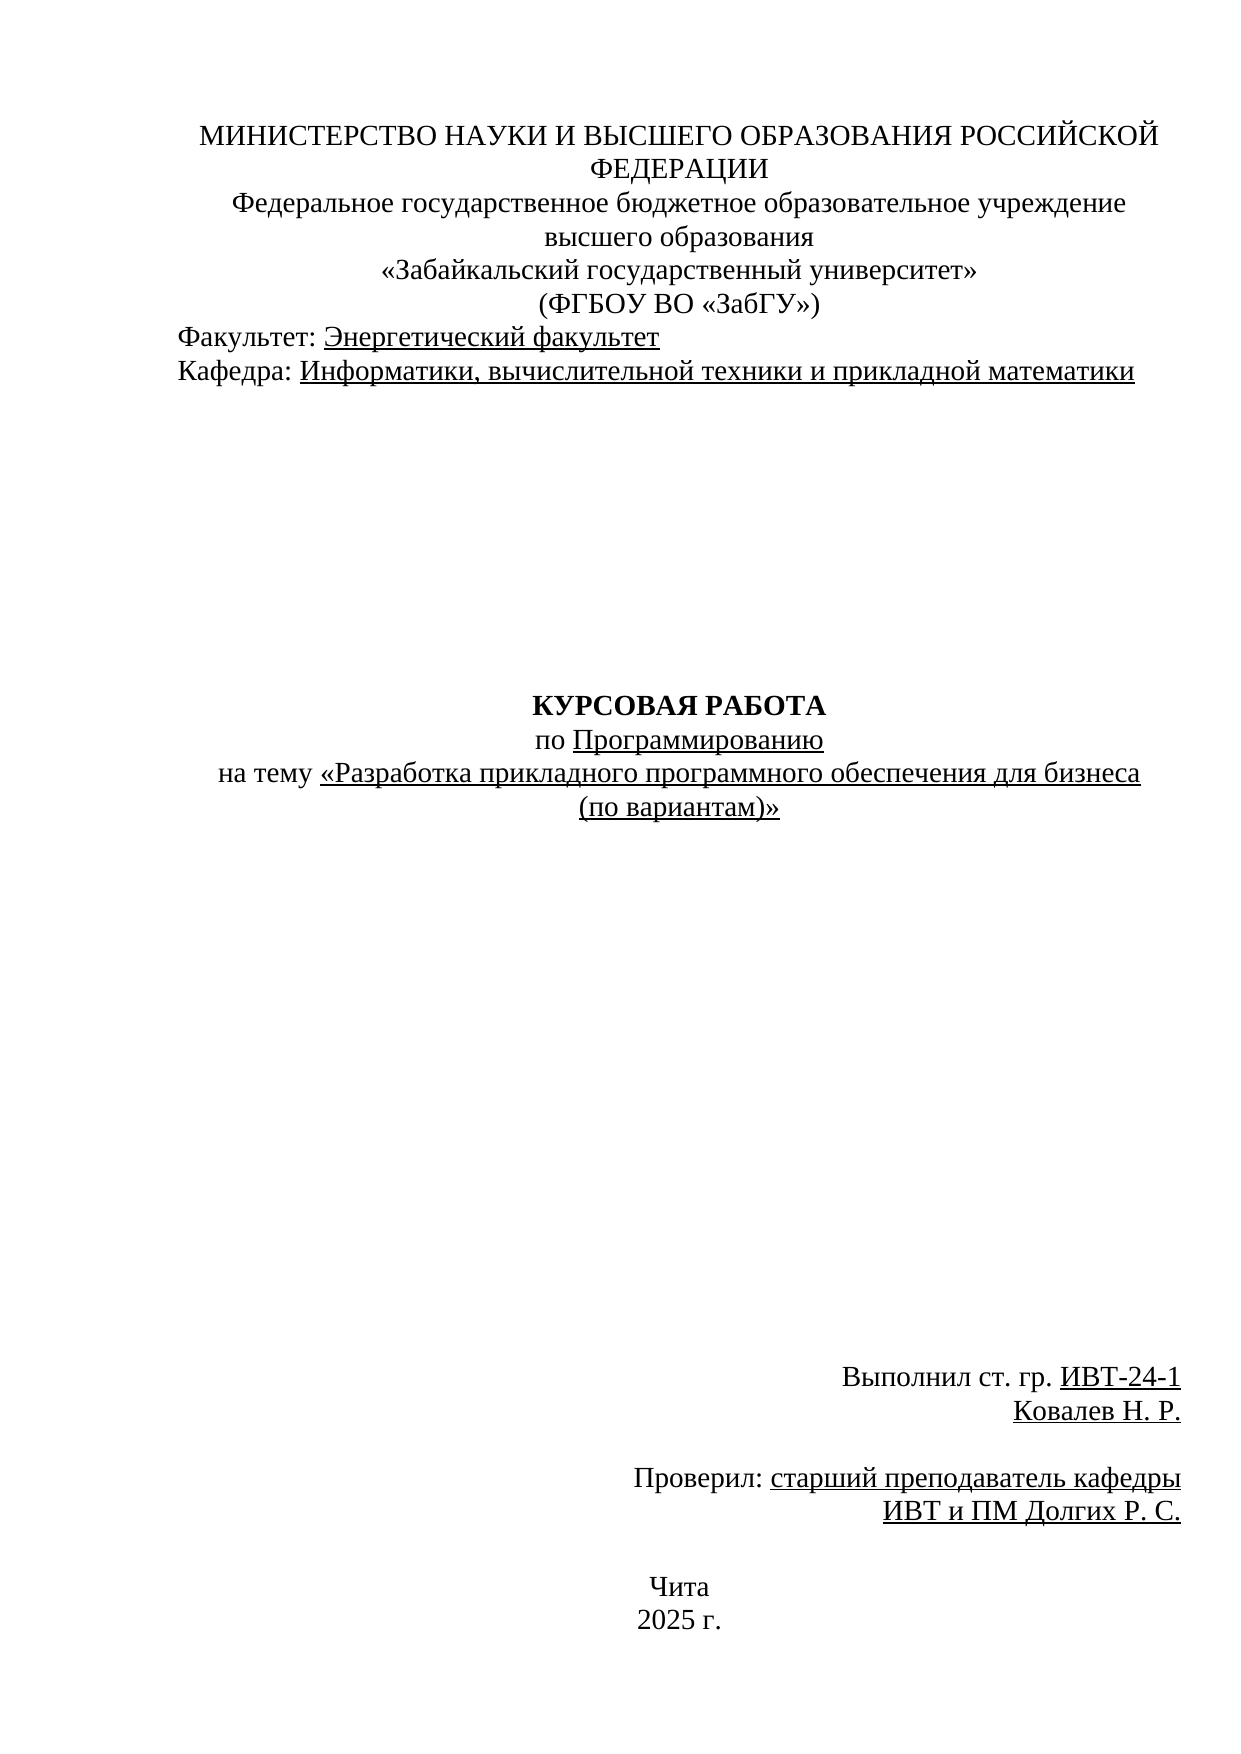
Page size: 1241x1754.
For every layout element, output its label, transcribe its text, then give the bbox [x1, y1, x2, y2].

text Федеральное государственное бюджетное образовательное учреждение высшего образования [177, 185, 1181, 252]
text Факультет: Энергетический факультет [177, 319, 1181, 353]
text Ковалев Н. Р. [177, 1393, 1181, 1426]
text Кафедра: Информатики, вычислительной техники и прикладной математики [177, 353, 1181, 386]
text «Забайкальский государственный университет» [177, 252, 1181, 286]
text МИНИСТЕРСТВО НАУКИ И ВЫСШЕГО ОБРАЗОВАНИЯ РОССИЙСКОЙ ФЕДЕРАЦИИ [177, 118, 1181, 185]
text (по вариантам)» [177, 789, 1181, 822]
text (ФГБОУ ВО «ЗабГУ») [177, 286, 1181, 319]
text ИВТ и ПМ Долгих Р. С. [177, 1493, 1181, 1527]
text Проверил: старший преподаватель кафедры [177, 1460, 1181, 1493]
text на тему «Разработка прикладного программного обеспечения для бизнеса [177, 755, 1181, 789]
text Выполнил ст. гр. ИВТ-24-1 [177, 1359, 1181, 1393]
text КУРСОВАЯ РАБОТА [177, 688, 1181, 722]
text по Программированию [177, 722, 1181, 755]
